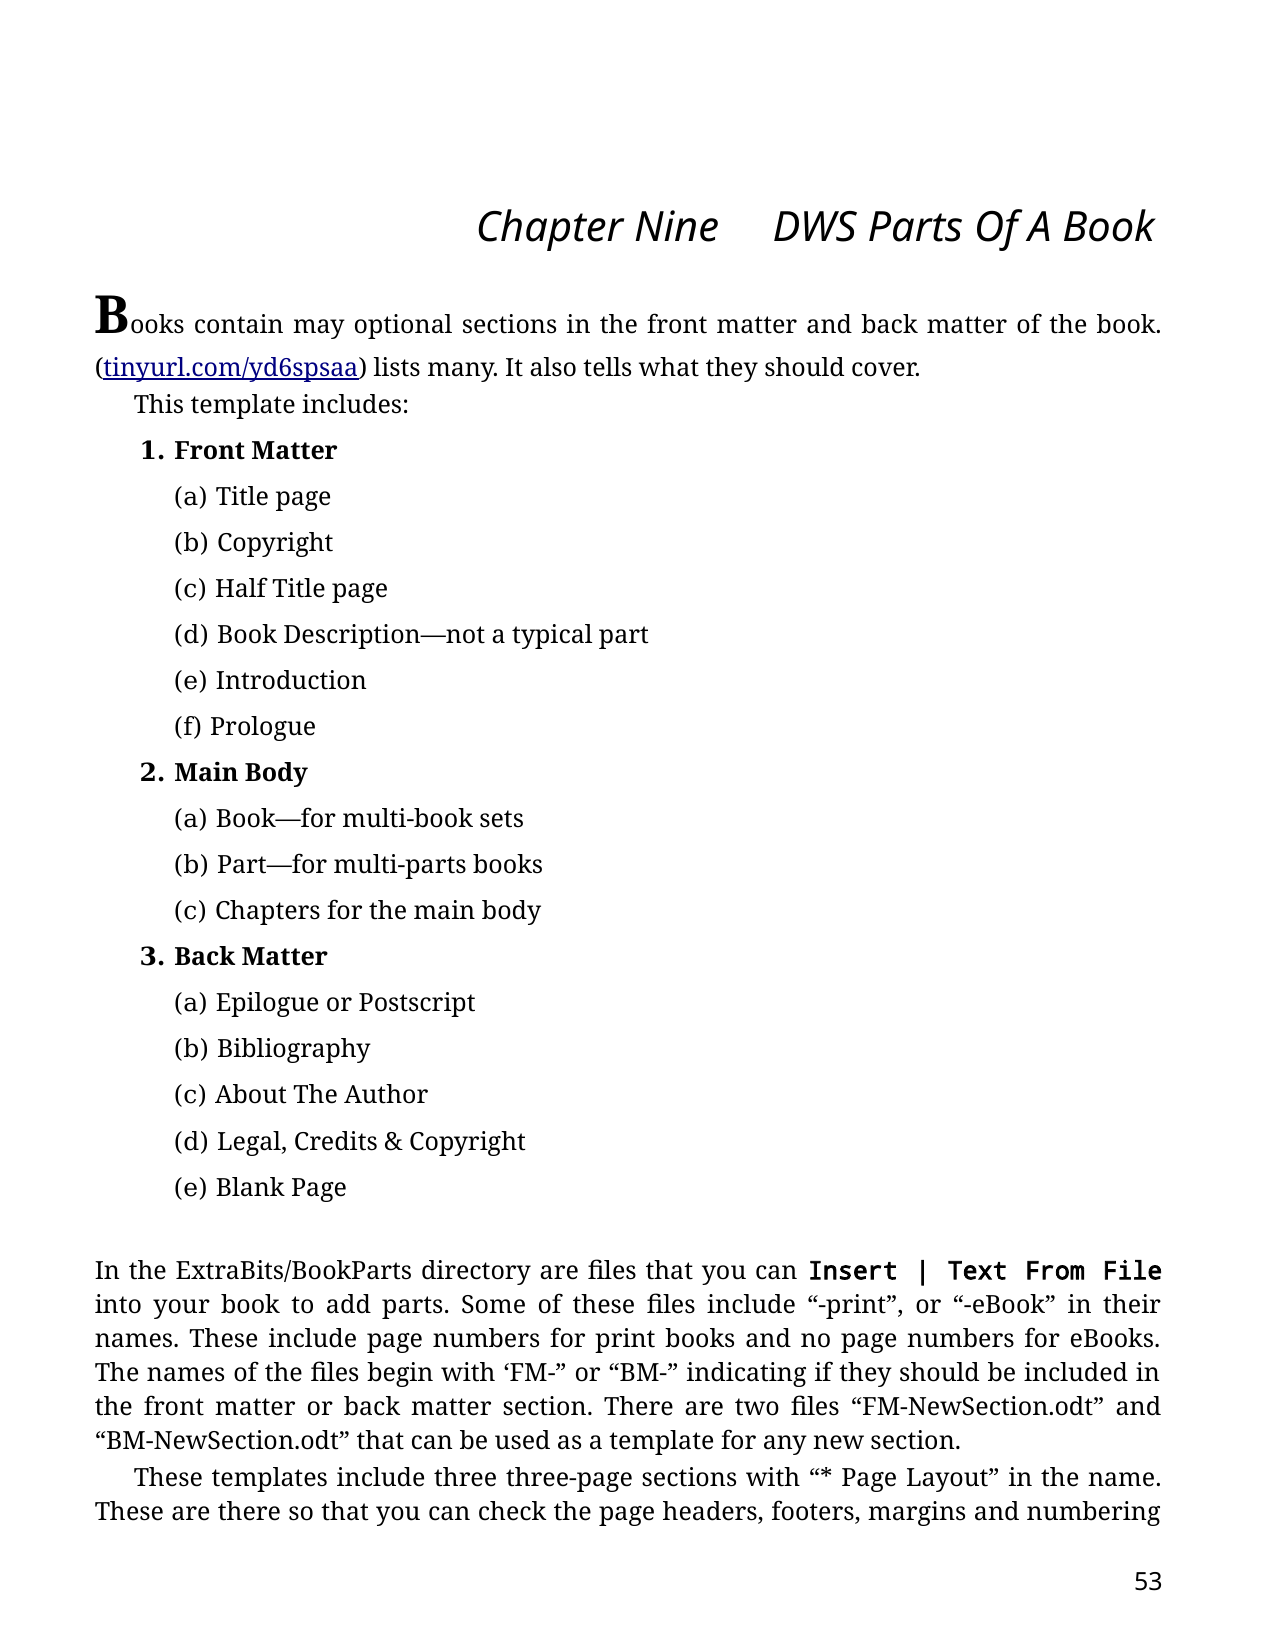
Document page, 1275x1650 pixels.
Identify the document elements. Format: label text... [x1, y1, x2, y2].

list Back Matter [131, 939, 1162, 973]
list Part—for multi-parts books [165, 847, 1162, 881]
list Book—for multi-book sets [165, 801, 1162, 835]
list Chapters for the main body [165, 893, 1162, 927]
list Prologue [165, 709, 1162, 743]
list Copyright [165, 524, 1162, 559]
text Books contain may optional sections in the front matter and back matter of the book. (tinyurl.com/yd6spsaa) lists many. It also tells what they should cover. [94, 278, 1162, 383]
list Book Description—not a typical part [165, 617, 1162, 651]
list Bibliography [165, 1031, 1162, 1065]
list Main Body [131, 755, 1162, 789]
list Front Matter [131, 432, 1162, 467]
list Legal, Credits & Copyright [165, 1123, 1162, 1157]
list Title page [165, 478, 1162, 513]
list About The Author [165, 1077, 1162, 1111]
text In the ExtraBits/BookParts directory are files that you can Insert | Text From File into your book to add parts. Some of these files include “-print”, or “-eBook” in their names. These include page numbers for print books and no page numbers for eBooks. The names of the files begin with ‘FM-” or “BM-” indicating if they should be included in the front matter or back matter section. There are two files “FM-NewSection.odt” and “BM-NewSection.odt” that can be used as a template for any new section. [94, 1252, 1162, 1457]
subtitle DWS Parts Of A Book [94, 194, 1162, 257]
text This template includes: [94, 386, 1162, 421]
text These templates include three three-page sections with “* Page Layout” in the name. These are there so that you can check the page headers, footers, margins and numbering [94, 1460, 1162, 1528]
list Half Title page [165, 571, 1162, 605]
list Epilogue or Postscript [165, 985, 1162, 1019]
list Blank Page [165, 1169, 1162, 1203]
list Introduction [165, 663, 1162, 697]
